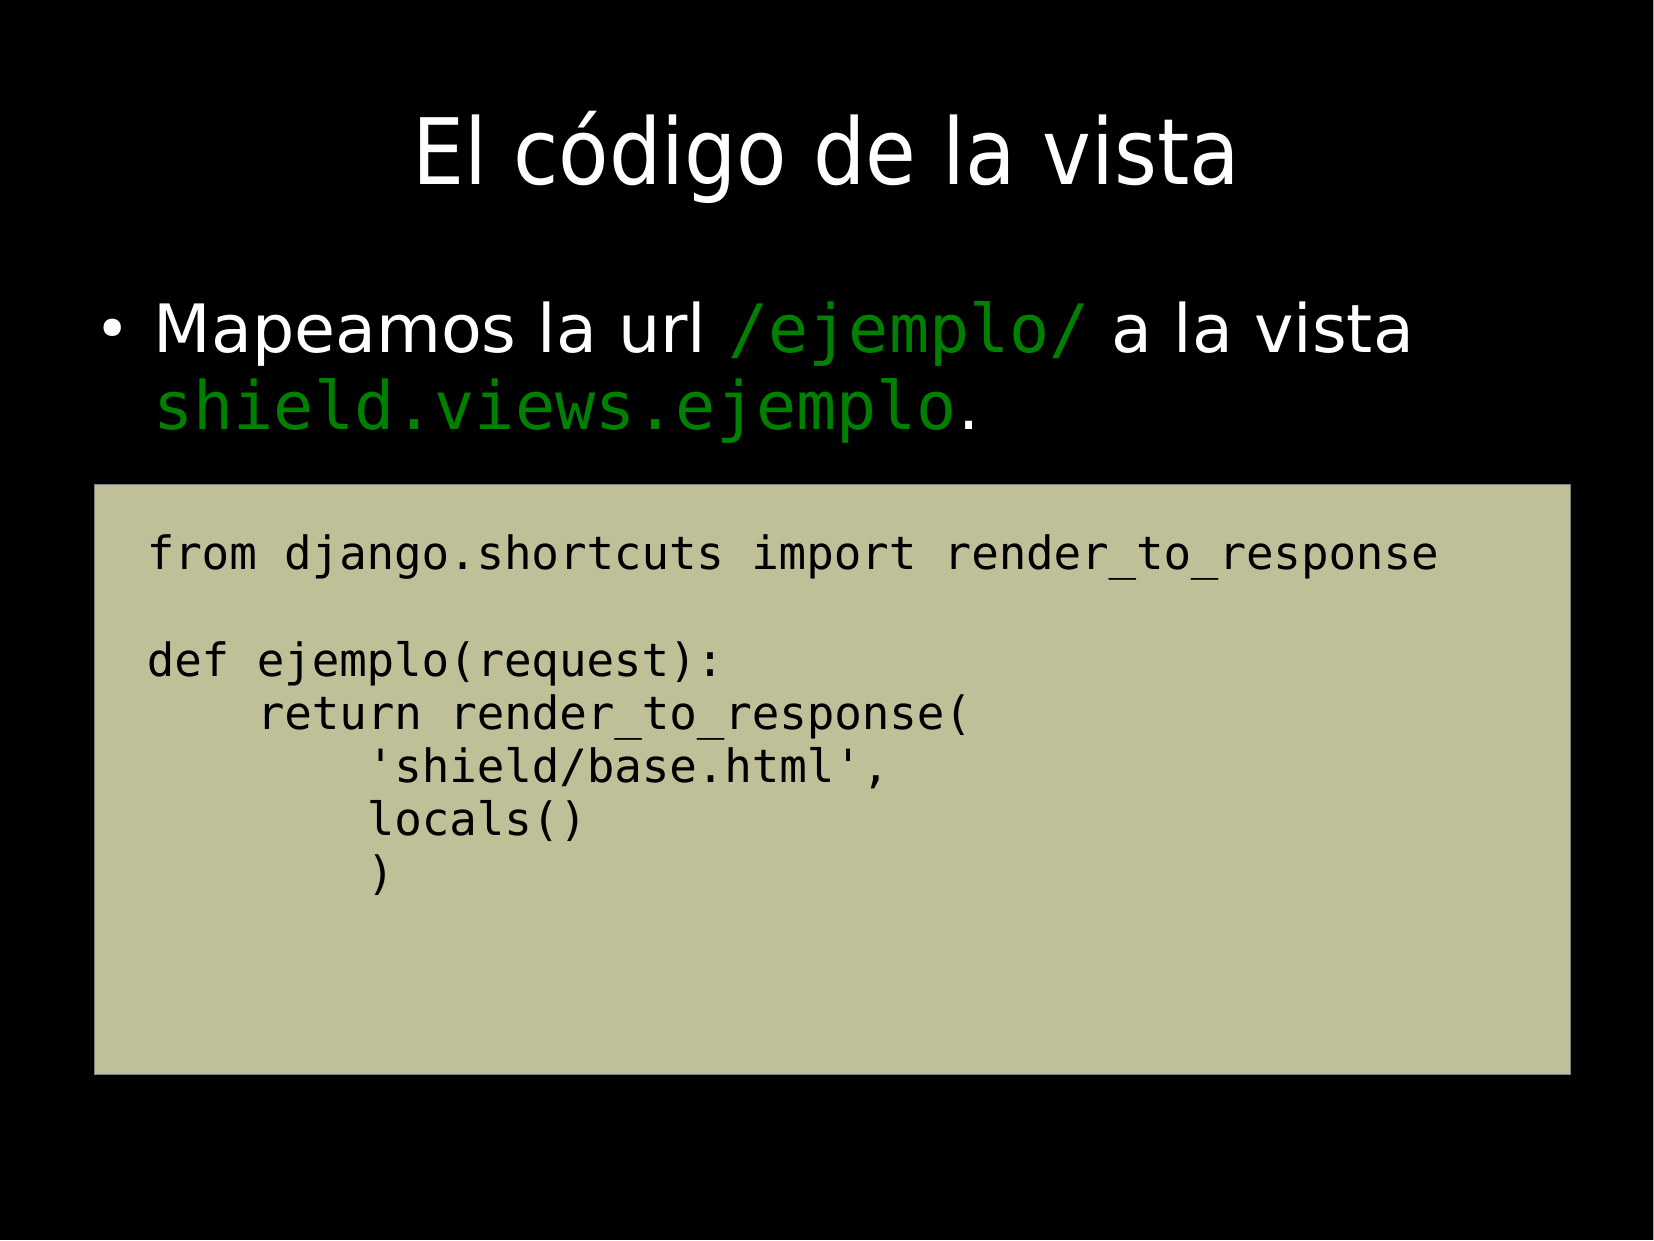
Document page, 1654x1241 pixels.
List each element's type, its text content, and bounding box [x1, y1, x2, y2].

title El código de la vista [82, 49, 1571, 257]
list Mapeamos la url /ejemplo/ a la vista shield.views.ejemplo. [82, 290, 1571, 1109]
text_box from django.shortcuts import render_to_response def ejemplo(request): return render_to_response( 'shield/base.html', locals() ) [132, 519, 1548, 1040]
